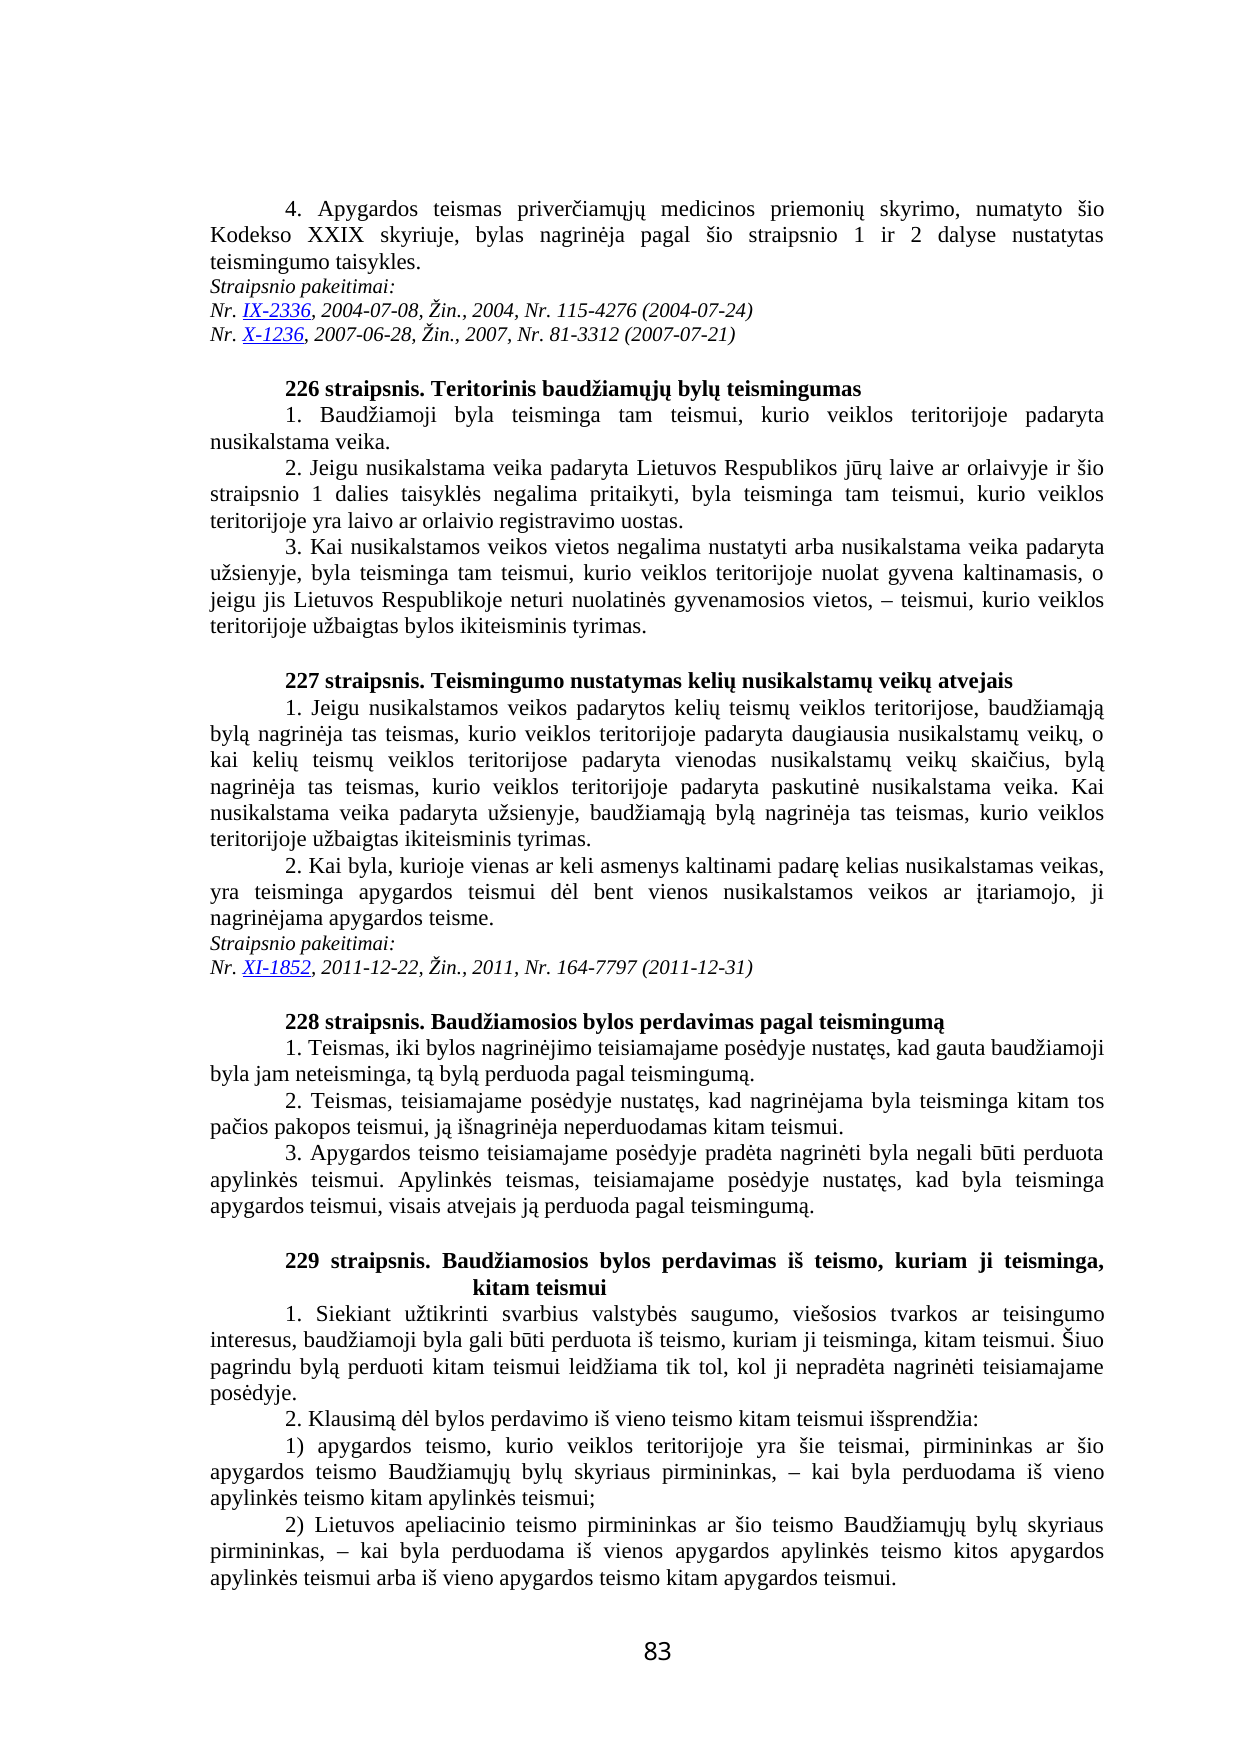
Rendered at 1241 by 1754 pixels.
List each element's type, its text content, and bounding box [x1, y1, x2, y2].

text 227 straipsnis. Teismingumo nustatymas kelių nusikalstamų veikų atvejais [285, 667, 1106, 694]
text 3. Kai nusikalstamos veikos vietos negalima nustatyti arba nusikalstama veika padaryta užsienyje, byla teisminga tam teismui, kurio veiklos teritorijoje nuolat gyvena kaltinamasis, o jeigu jis Lietuvos Respublikoje neturi nuolatinės gyvenamosios vietos, – teismui, kurio veiklos teritorijoje užbaigtas bylos ikiteisminis tyrimas. [210, 533, 1106, 638]
text 2) Lietuvos apeliacinio teismo pirmininkas ar šio teismo Baudžiamųjų bylų skyriaus pirmininkas, – kai byla perduodama iš vienos apygardos apylinkės teismo kitos apygardos apylinkės teismui arba iš vieno apygardos teismo kitam apygardos teismui. [210, 1511, 1106, 1590]
text 2. Teismas, teisiamajame posėdyje nustatęs, kad nagrinėjama byla teisminga kitam tos pačios pakopos teismui, ją išnagrinėja neperduodamas kitam teismui. [210, 1087, 1106, 1139]
text 1) apygardos teismo, kurio veiklos teritorijoje yra šie teismai, pirmininkas ar šio apygardos teismo Baudžiamųjų bylų skyriaus pirmininkas, – kai byla perduodama iš vieno apylinkės teismo kitam apylinkės teismui; [210, 1432, 1106, 1511]
text Straipsnio pakeitimai: [210, 274, 1106, 298]
text 1. Teismas, iki bylos nagrinėjimo teisiamajame posėdyje nustatęs, kad gauta baudžiamoji byla jam neteisminga, tą bylą perduoda pagal teismingumą. [210, 1034, 1106, 1087]
text 4. Apygardos teismas priverčiamųjų medicinos priemonių skyrimo, numatyto šio Kodekso XXIX skyriuje, bylas nagrinėja pagal šio straipsnio 1 ir 2 dalyse nustatytas teismingumo taisykles. [210, 195, 1106, 274]
text Nr. XI-1852, 2011-12-22, Žin., 2011, Nr. 164-7797 (2011-12-31) [210, 955, 1106, 979]
text 2. Kai byla, kurioje vienas ar keli asmenys kaltinami padarę kelias nusikalstamas veikas, yra teisminga apygardos teismui dėl bent vienos nusikalstamos veikos ar įtariamojo, ji nagrinėjama apygardos teisme. [210, 852, 1106, 931]
text 2. Klausimą dėl bylos perdavimo iš vieno teismo kitam teismui išsprendžia: [210, 1405, 1106, 1432]
text 1. Baudžiamoji byla teisminga tam teismui, kurio veiklos teritorijoje padaryta nusikalstama veika. [210, 401, 1106, 454]
text 228 straipsnis. Baudžiamosios bylos perdavimas pagal teismingumą [210, 1008, 1106, 1034]
text 1. Jeigu nusikalstamos veikos padarytos kelių teismų veiklos teritorijose, baudžiamąją bylą nagrinėja tas teismas, kurio veiklos teritorijoje padaryta daugiausia nusikalstamų veikų, o kai kelių teismų veiklos teritorijose padaryta vienodas nusikalstamų veikų skaičius, bylą nagrinėja tas teismas, kurio veiklos teritorijoje padaryta paskutinė nusikalstama veika. Kai nusikalstama veika padaryta užsienyje, baudžiamąją bylą nagrinėja tas teismas, kurio veiklos teritorijoje užbaigtas ikiteisminis tyrimas. [210, 694, 1106, 852]
text 229 straipsnis. Baudžiamosios bylos perdavimas iš teismo, kuriam ji teisminga, kitam teismui [285, 1247, 1106, 1300]
text 3. Apygardos teismo teisiamajame posėdyje pradėta nagrinėti byla negali būti perduota apylinkės teismui. Apylinkės teismas, teisiamajame posėdyje nustatęs, kad byla teisminga apygardos teismui, visais atvejais ją perduoda pagal teismingumą. [210, 1139, 1106, 1218]
text Nr. IX-2336, 2004-07-08, Žin., 2004, Nr. 115-4276 (2004-07-24) [210, 298, 1106, 322]
text 2. Jeigu nusikalstama veika padaryta Lietuvos Respublikos jūrų laive ar orlaivyje ir šio straipsnio 1 dalies taisyklės negalima pritaikyti, byla teisminga tam teismui, kurio veiklos teritorijoje yra laivo ar orlaivio registravimo uostas. [210, 454, 1106, 533]
text Nr. X-1236, 2007-06-28, Žin., 2007, Nr. 81-3312 (2007-07-21) [210, 322, 1106, 346]
text Straipsnio pakeitimai: [210, 931, 1106, 955]
text 1. Siekiant užtikrinti svarbius valstybės saugumo, viešosios tvarkos ar teisingumo interesus, baudžiamoji byla gali būti perduota iš teismo, kuriam ji teisminga, kitam teismui. Šiuo pagrindu bylą perduoti kitam teismui leidžiama tik tol, kol ji nepradėta nagrinėti teisiamajame posėdyje. [210, 1300, 1106, 1405]
text 226 straipsnis. Teritorinis baudžiamųjų bylų teismingumas [210, 375, 1106, 401]
